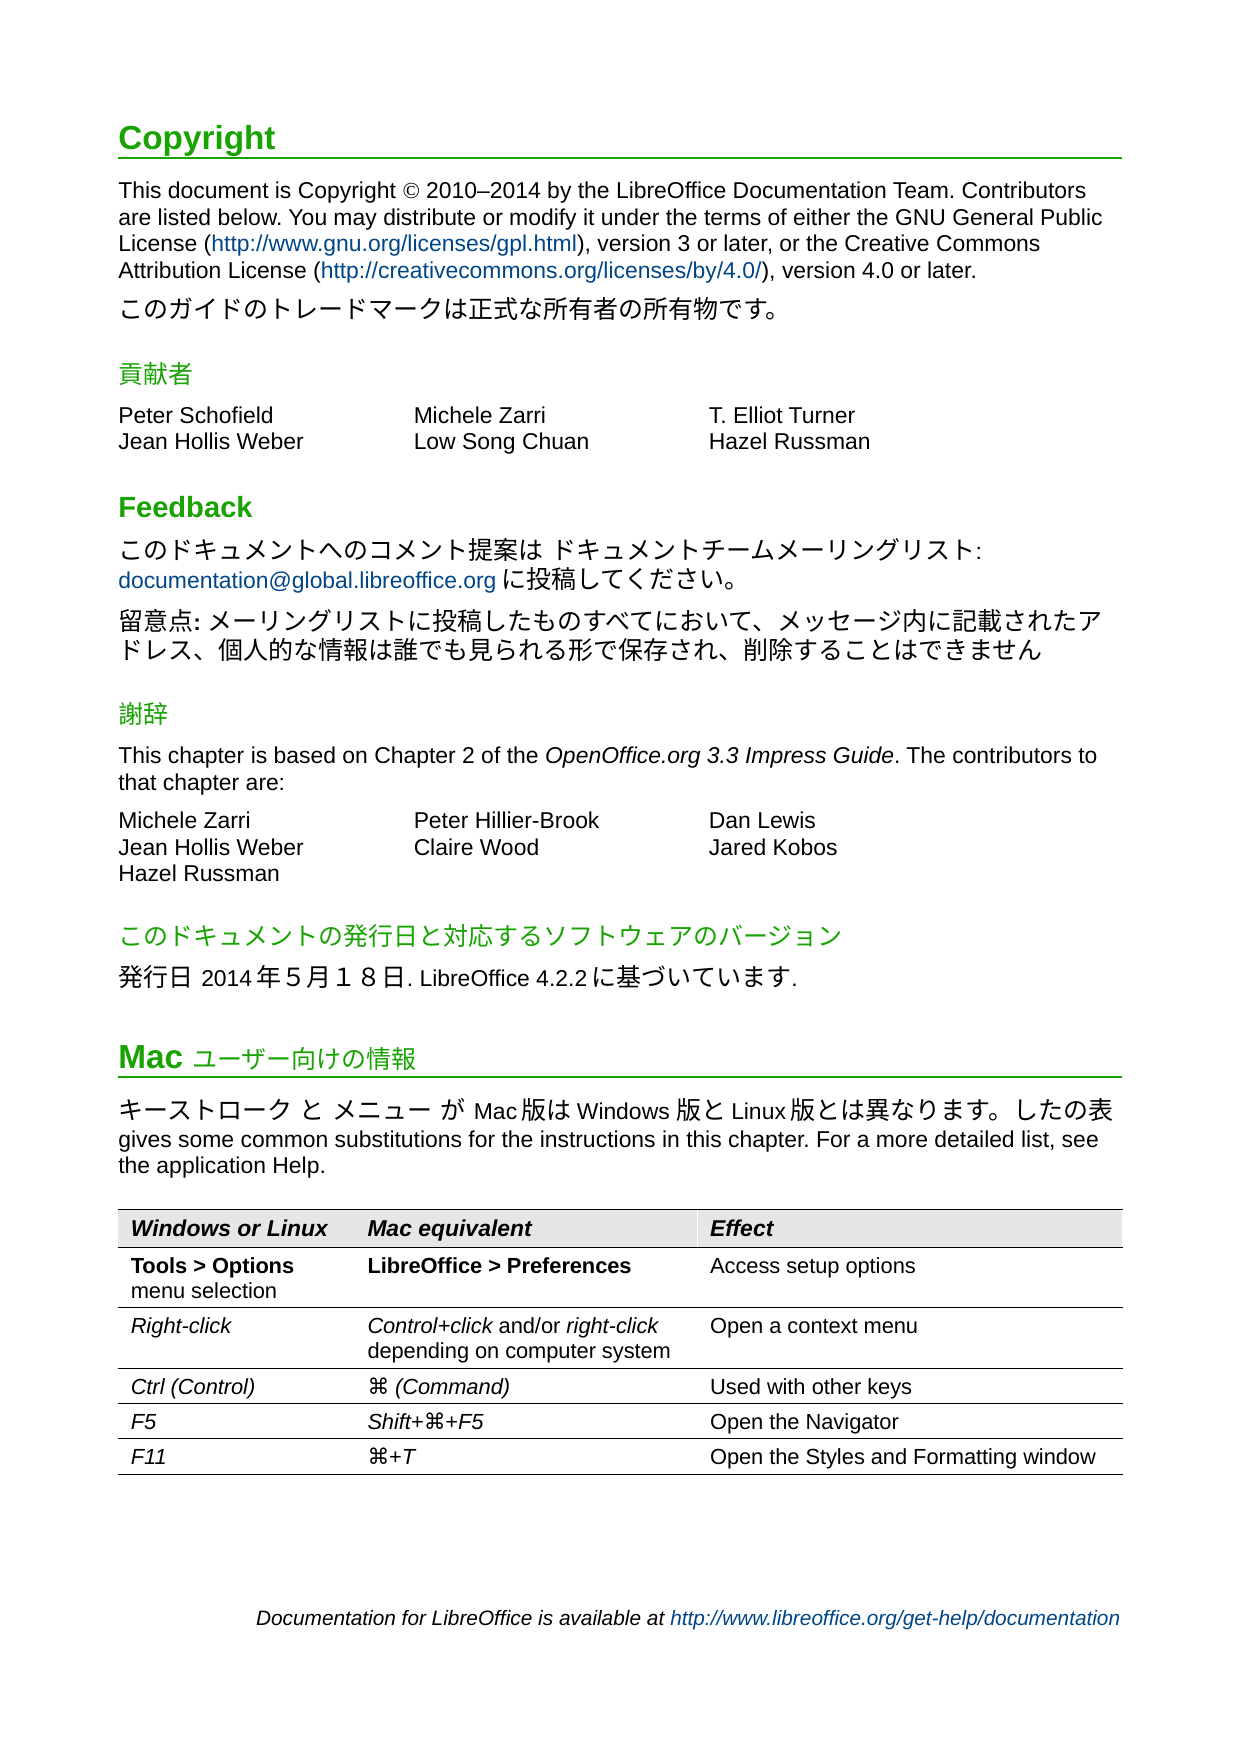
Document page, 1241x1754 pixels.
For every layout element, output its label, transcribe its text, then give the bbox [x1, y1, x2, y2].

table_cell LibreOffice > Preferences [355, 1248, 697, 1307]
table_cell Ctrl (Control) [118, 1369, 355, 1403]
text キーストローク と メニュー が Mac版はWindows 版とLinux版とは異なります。したの表 gives some common substitutions for the instructions in this chapter. For a more detailed list, see the application Help. [118, 1096, 1122, 1178]
table_cell Tools > Options menu selection [118, 1248, 355, 1307]
table_cell Used with other keys [698, 1369, 1122, 1403]
text This document is Copyright © 2010–2014 by the LibreOffice Documentation Team. Contributors are listed below. You may distribute or modify it under the terms of either the GNU General Public License (http://www.gnu.org/licenses/gpl.html), version 3 or later, or the Creative Commons Attribution License (http://creativecommons.org/licenses/by/4.0/), version 4.0 or later. [118, 177, 1122, 283]
table_header Effect [698, 1210, 1122, 1247]
table_cell Right-click [118, 1308, 355, 1368]
table_cell ⌘+T [355, 1439, 697, 1474]
table_cell ⌘ (Command) [355, 1369, 697, 1403]
table_cell Shift+⌘+F5 [355, 1404, 697, 1438]
text Michele Zarri Peter Hillier-Brook Dan Lewis Jean Hollis Weber Claire Wood Jared Kobos Hazel Russman [118, 807, 1122, 886]
table_cell Open the Navigator [698, 1404, 1122, 1438]
subtitle このドキュメントの発行日と対応するソフトウェアのバージョン [118, 922, 1122, 951]
subtitle Feedback [118, 490, 1122, 523]
text 発行日 2014年５月１８日. LibreOffice 4.2.2に基づいています. [118, 963, 1122, 993]
subtitle 謝辞 [118, 701, 1122, 730]
text 留意点: メーリングリストに投稿したものすべてにおいて、メッセージ内に記載されたアドレス、個人的な情報は誰でも見られる形で保存され、削除することはできません [118, 607, 1122, 665]
table_cell F11 [118, 1439, 355, 1474]
text このドキュメントへのコメント提案は ドキュメントチームメーリングリスト: documentation@global.libreoffice.orgに投稿してください。 [118, 536, 1122, 594]
text This chapter is based on Chapter 2 of the OpenOffice.org 3.3 Impress Guide. The contributors to that chapter are: [118, 742, 1122, 795]
table_cell Open the Styles and Formatting window [698, 1439, 1122, 1474]
table_cell Open a context menu [698, 1308, 1122, 1368]
text Peter Schofield Michele Zarri T. Elliot Turner Jean Hollis Weber Low Song Chuan Hazel Russman [118, 402, 1122, 454]
table_cell Access setup options [698, 1248, 1122, 1307]
text このガイドのトレードマークは正式な所有者の所有物です。 [118, 296, 1122, 325]
table_cell F5 [118, 1404, 355, 1438]
table_cell Control+click and/or right-click depending on computer system [355, 1308, 697, 1368]
subtitle Mac ユーザー向けの情報 [118, 1037, 1122, 1076]
table_header Mac equivalent [355, 1210, 697, 1247]
subtitle Copyright [118, 118, 1122, 157]
table_header Windows or Linux [118, 1210, 355, 1247]
subtitle 貢献者 [118, 360, 1122, 389]
